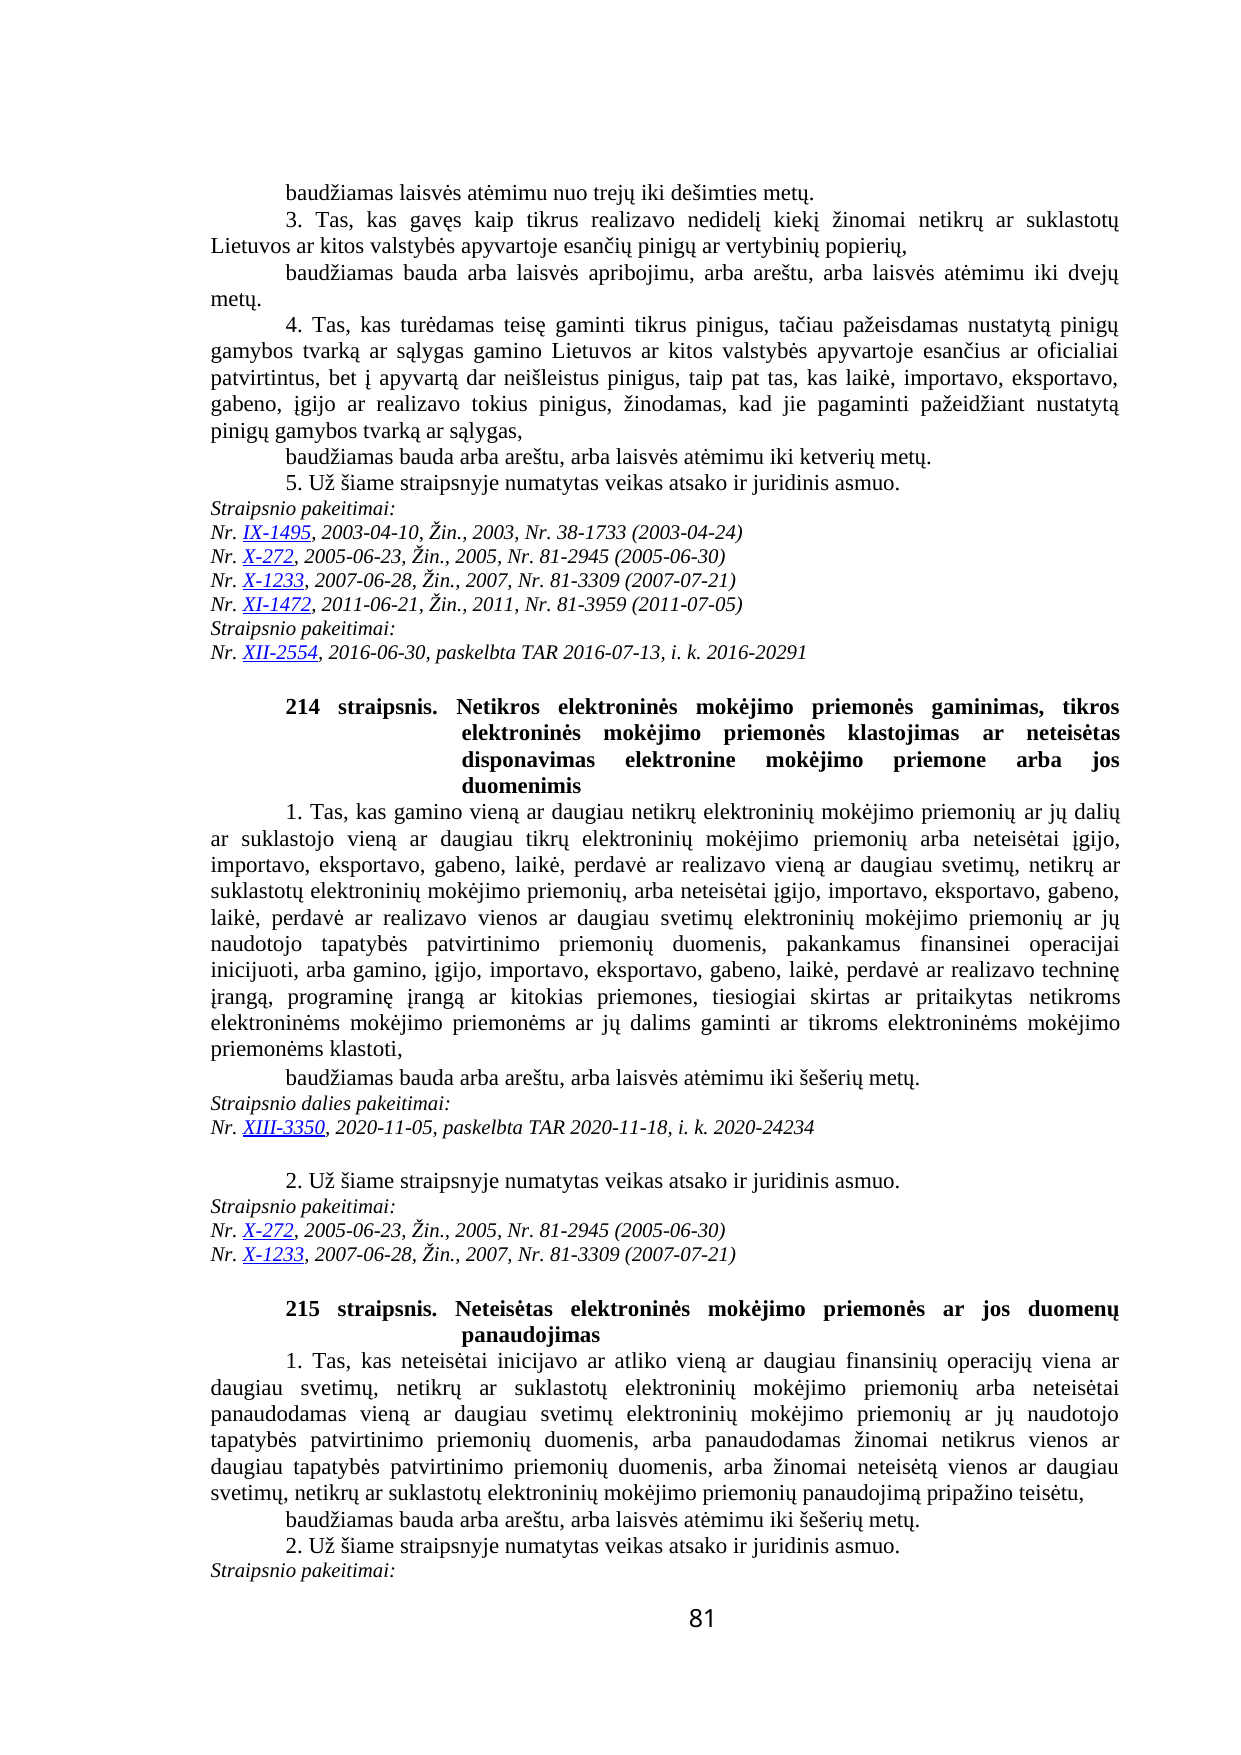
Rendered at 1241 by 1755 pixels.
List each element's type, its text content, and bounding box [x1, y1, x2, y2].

text Straipsnio pakeitimai: [210, 1194, 1120, 1218]
text Nr. X-272, 2005-06-23, Žin., 2005, Nr. 81-2945 (2005-06-30) [210, 544, 1120, 568]
text baudžiamas bauda arba laisvės apribojimu, arba areštu, arba laisvės atėmimu iki dvejų metų. [210, 258, 1120, 311]
text baudžiamas bauda arba areštu, arba laisvės atėmimu iki šešerių metų. [210, 1062, 1120, 1091]
text 1. Tas, kas gamino vieną ar daugiau netikrų elektroninių mokėjimo priemonių ar jų dalių ar suklastojo vieną ar daugiau tikrų elektroninių mokėjimo priemonių arba neteisėtai įgijo, importavo, eksportavo, gabeno, laikė, perdavė ar realizavo vieną ar daugiau svetimų, netikrų ar suklastotų elektroninių mokėjimo priemonių, arba neteisėtai įgijo, importavo, eksportavo, gabeno, laikė, perdavė ar realizavo vienos ar daugiau svetimų elektroninių mokėjimo priemonių ar jų naudotojo tapatybės patvirtinimo priemonių duomenis, pakankamus finansinei operacijai inicijuoti, arba gamino, įgijo, importavo, eksportavo, gabeno, laikė, perdavė ar realizavo techninę įrangą, programinę įrangą ar kitokias priemones, tiesiogiai skirtas ar pritaikytas netikroms elektroninėms mokėjimo priemonėms ar jų dalims gaminti ar tikroms elektroninėms mokėjimo priemonėms klastoti, [210, 798, 1120, 1062]
text Nr. X-1233, 2007-06-28, Žin., 2007, Nr. 81-3309 (2007-07-21) [210, 568, 1120, 592]
text baudžiamas bauda arba areštu, arba laisvės atėmimu iki ketverių metų. [210, 443, 1120, 469]
text 215 straipsnis. Neteisėtas elektroninės mokėjimo priemonės ar jos duomenų panaudojimas [285, 1295, 1120, 1347]
text Nr. XII-2554, 2016-06-30, paskelbta TAR 2016-07-13, i. k. 2016-20291 [210, 640, 1120, 664]
text Nr. XI-1472, 2011-06-21, Žin., 2011, Nr. 81-3959 (2011-07-05) [210, 592, 1120, 616]
text 4. Tas, kas turėdamas teisę gaminti tikrus pinigus, tačiau pažeisdamas nustatytą pinigų gamybos tvarką ar sąlygas gamino Lietuvos ar kitos valstybės apyvartoje esančius ar oficialiai patvirtintus, bet į apyvartą dar neišleistus pinigus, taip pat tas, kas laikė, importavo, eksportavo, gabeno, įgijo ar realizavo tokius pinigus, žinodamas, kad jie pagaminti pažeidžiant nustatytą pinigų gamybos tvarką ar sąlygas, [210, 311, 1120, 443]
text 214 straipsnis. Netikros elektroninės mokėjimo priemonės gaminimas, tikros elektroninės mokėjimo priemonės klastojimas ar neteisėtas disponavimas elektronine mokėjimo priemone arba jos duomenimis [285, 693, 1120, 798]
text Straipsnio dalies pakeitimai: [210, 1091, 1120, 1115]
text Straipsnio pakeitimai: [210, 1558, 1120, 1582]
text baudžiamas laisvės atėmimu nuo trejų iki dešimties metų. [210, 179, 1120, 206]
text Straipsnio pakeitimai: [210, 616, 1120, 640]
text Nr. X-1233, 2007-06-28, Žin., 2007, Nr. 81-3309 (2007-07-21) [210, 1242, 1120, 1266]
text 3. Tas, kas gavęs kaip tikrus realizavo nedidelį kiekį žinomai netikrų ar suklastotų Lietuvos ar kitos valstybės apyvartoje esančių pinigų ar vertybinių popierių, [210, 206, 1120, 258]
text 2. Už šiame straipsnyje numatytas veikas atsako ir juridinis asmuo. [210, 1167, 1120, 1194]
text 1. Tas, kas neteisėtai inicijavo ar atliko vieną ar daugiau finansinių operacijų viena ar daugiau svetimų, netikrų ar suklastotų elektroninių mokėjimo priemonių arba neteisėtai panaudodamas vieną ar daugiau svetimų elektroninių mokėjimo priemonių ar jų naudotojo tapatybės patvirtinimo priemonių duomenis, arba panaudodamas žinomai netikrus vienos ar daugiau tapatybės patvirtinimo priemonių duomenis, arba žinomai neteisėtą vienos ar daugiau svetimų, netikrų ar suklastotų elektroninių mokėjimo priemonių panaudojimą pripažino teisėtu, [210, 1347, 1120, 1506]
text 5. Už šiame straipsnyje numatytas veikas atsako ir juridinis asmuo. [210, 469, 1120, 496]
text Straipsnio pakeitimai: [210, 496, 1120, 520]
text Nr. IX-1495, 2003-04-10, Žin., 2003, Nr. 38-1733 (2003-04-24) [210, 520, 1120, 544]
text baudžiamas bauda arba areštu, arba laisvės atėmimu iki šešerių metų. [210, 1506, 1120, 1532]
text 2. Už šiame straipsnyje numatytas veikas atsako ir juridinis asmuo. [210, 1532, 1120, 1558]
text Nr. X-272, 2005-06-23, Žin., 2005, Nr. 81-2945 (2005-06-30) [210, 1218, 1120, 1242]
text Nr. XIII-3350, 2020-11-05, paskelbta TAR 2020-11-18, i. k. 2020-24234 [210, 1115, 1120, 1139]
